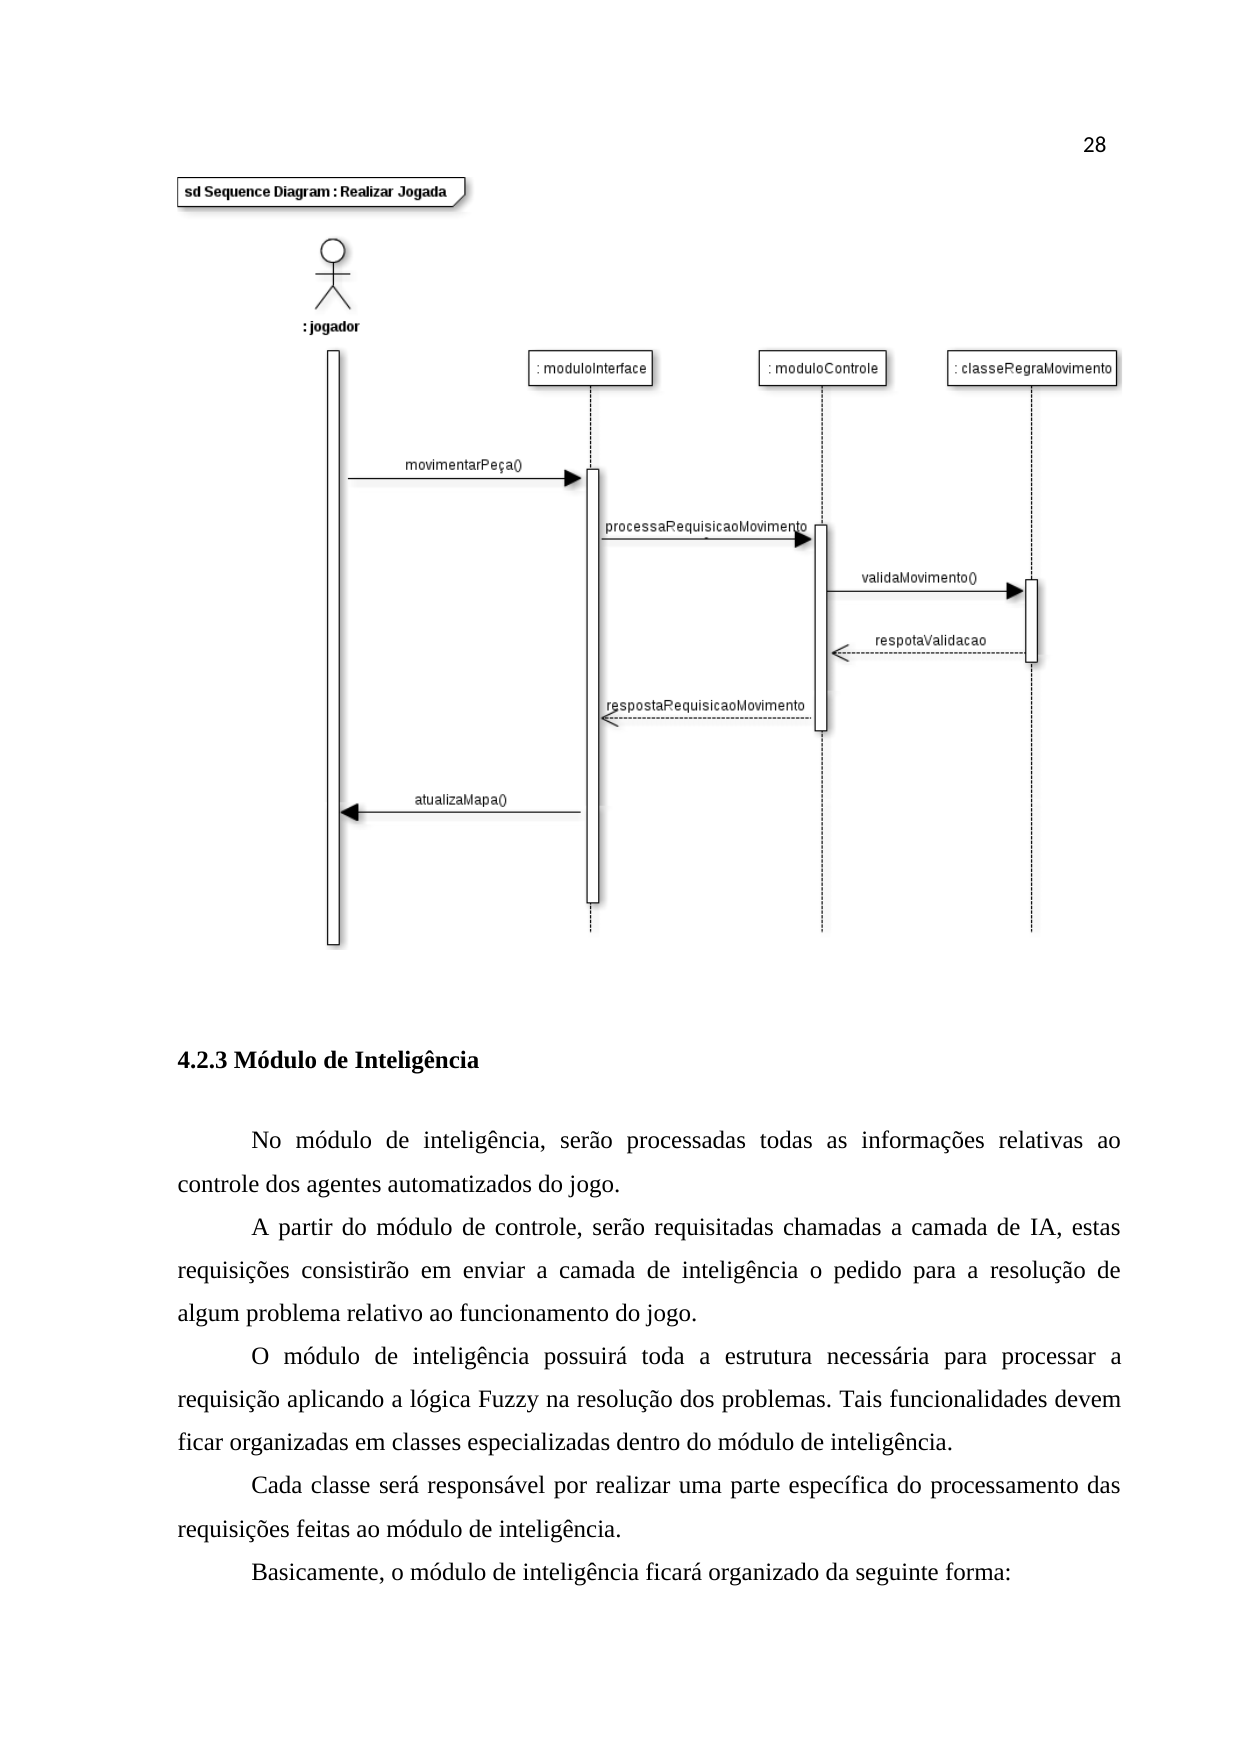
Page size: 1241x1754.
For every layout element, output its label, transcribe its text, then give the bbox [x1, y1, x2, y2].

text Cada classe será responsável por realizar uma parte específica do processamento das requisições feitas ao módulo de inteligência. [177, 1471, 1122, 1542]
subtitle 4.2.3 Módulo de Inteligência [177, 1045, 1122, 1074]
picture [177, 177, 1123, 950]
text A partir do módulo de controle, serão requisitadas chamadas a camada de IA, estas requisições consistirão em enviar a camada de inteligência o pedido para a resolução de algum problema relativo ao funcionamento do jogo. [177, 1212, 1122, 1327]
text Basicamente, o módulo de inteligência ficará organizado da seguinte forma: [177, 1557, 1122, 1586]
text O módulo de inteligência possuirá toda a estrutura necessária para processar a requisição aplicando a lógica Fuzzy na resolução dos problemas. Tais funcionalidades devem ficar organizadas em classes especializadas dentro do módulo de inteligência. [177, 1341, 1122, 1456]
text No módulo de inteligência, serão processadas todas as informações relativas ao controle dos agentes automatizados do jogo. [177, 1126, 1122, 1197]
